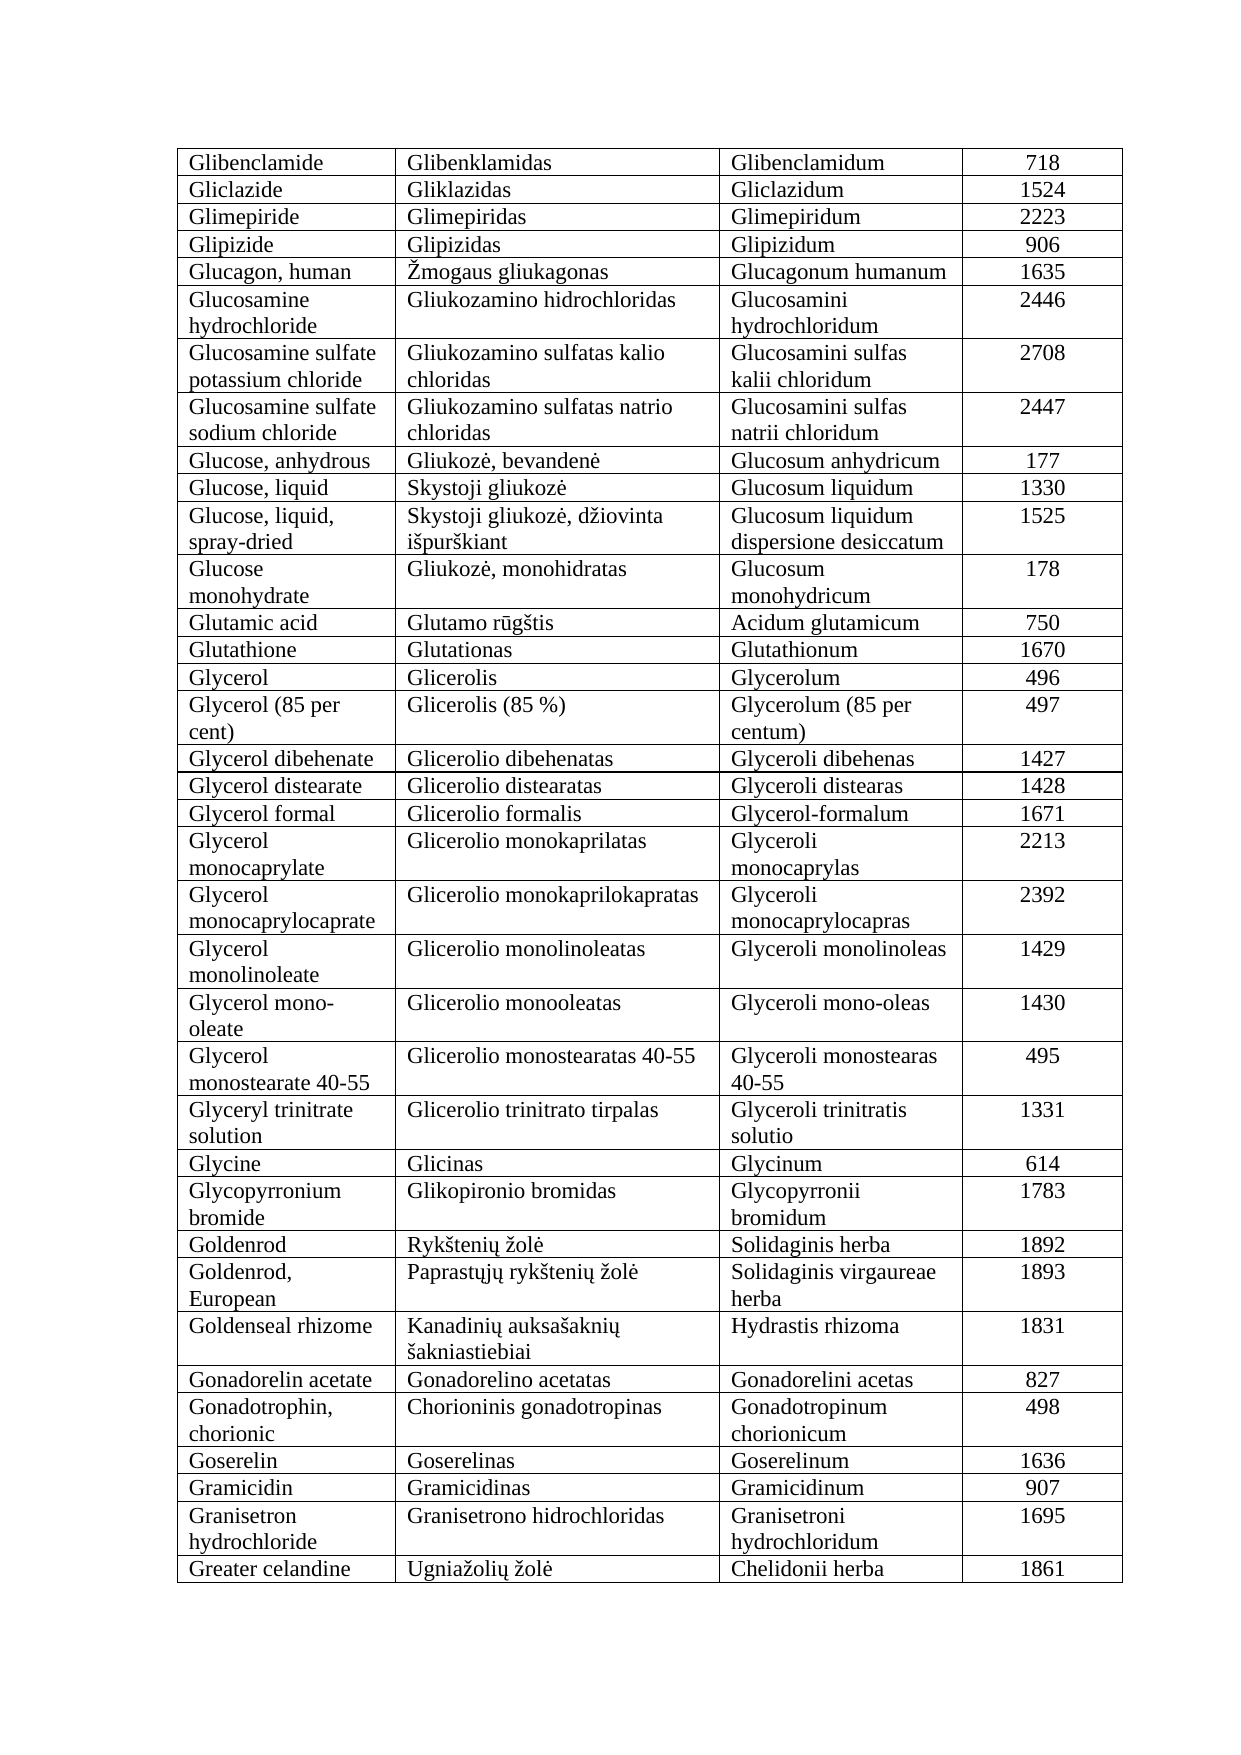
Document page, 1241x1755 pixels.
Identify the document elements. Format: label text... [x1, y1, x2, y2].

table_cell 1525 [963, 502, 1122, 554]
table_cell Chelidonii herba [720, 1556, 962, 1582]
table_cell Glibenclamide [178, 149, 395, 175]
table_cell Granisetron hydrochloride [178, 1502, 395, 1554]
table_cell Gliukozamino sulfatas kalio chloridas [396, 339, 719, 392]
table_cell 1670 [963, 637, 1122, 663]
table_cell Glycerol formal [178, 800, 395, 826]
table_cell Gramicidinas [396, 1474, 719, 1501]
table_cell Gonadorelino acetatas [396, 1366, 719, 1392]
table_cell Glucosum anhydricum [720, 447, 962, 473]
table_cell 1330 [963, 474, 1122, 501]
table_cell 498 [963, 1393, 1122, 1446]
table_cell Glicerolis [396, 664, 719, 690]
table_cell Gliukozamino sulfatas natrio chloridas [396, 393, 719, 446]
table_cell Gliklazidas [396, 176, 719, 202]
table_cell Granisetrono hidrochloridas [396, 1502, 719, 1554]
table_cell 177 [963, 447, 1122, 473]
table_cell Glycerol-formalum [720, 800, 962, 826]
table_cell Glucosamine sulfate sodium chloride [178, 393, 395, 446]
table_cell Glycerolum [720, 664, 962, 690]
table_cell Gliukozė, bevandenė [396, 447, 719, 473]
table_cell Glimepiride [178, 204, 395, 230]
table_cell 2223 [963, 204, 1122, 230]
table_cell Chorioninis gonadotropinas [396, 1393, 719, 1446]
table_cell Skystoji gliukozė [396, 474, 719, 501]
table_cell 1783 [963, 1177, 1122, 1230]
table_cell Kanadinių auksašaknių šakniastiebiai [396, 1312, 719, 1365]
table_cell Glicerolis (85 %) [396, 691, 719, 744]
table_cell 1429 [963, 935, 1122, 987]
table_cell 2447 [963, 393, 1122, 446]
table_cell 1893 [963, 1258, 1122, 1311]
table_cell Glucosum liquidum dispersione desiccatum [720, 502, 962, 554]
table_cell Glucosamine sulfate potassium chloride [178, 339, 395, 392]
table_cell Ugniažolių žolė [396, 1556, 719, 1582]
table_cell 1892 [963, 1231, 1122, 1257]
table_cell Glucose monohydrate [178, 555, 395, 608]
table_cell 1428 [963, 773, 1122, 799]
table_cell Glicerolio formalis [396, 800, 719, 826]
table_cell Solidaginis virgaureae herba [720, 1258, 962, 1311]
table_cell Glycopyrronium bromide [178, 1177, 395, 1230]
table_cell Glutationas [396, 637, 719, 663]
table_cell 750 [963, 609, 1122, 636]
table_cell Glycerol monocaprylate [178, 827, 395, 880]
table_cell Glucosum monohydricum [720, 555, 962, 608]
table_cell Glycine [178, 1150, 395, 1176]
table_cell Glycerolum (85 per centum) [720, 691, 962, 744]
table_cell 1831 [963, 1312, 1122, 1365]
table_cell Glycerol dibehenate [178, 745, 395, 771]
table_cell Glucosum liquidum [720, 474, 962, 501]
table_cell 1671 [963, 800, 1122, 826]
table_cell Rykštenių žolė [396, 1231, 719, 1257]
table_cell Goldenrod [178, 1231, 395, 1257]
table_cell 497 [963, 691, 1122, 744]
table_cell 1861 [963, 1556, 1122, 1582]
table_cell Goldenrod, European [178, 1258, 395, 1311]
table_cell Gramicidin [178, 1474, 395, 1501]
table_cell Glipizidas [396, 231, 719, 257]
table_cell Glyceroli monocaprylas [720, 827, 962, 880]
table_cell Glyceryl trinitrate solution [178, 1096, 395, 1149]
table_cell Gliukozė, monohidratas [396, 555, 719, 608]
table_cell Glicerolio monostearatas 40-55 [396, 1042, 719, 1095]
table_cell Glucosamine hydrochloride [178, 286, 395, 338]
table_cell Glikopironio bromidas [396, 1177, 719, 1230]
table_cell Glucose, liquid, spray-dried [178, 502, 395, 554]
table_cell Glutathionum [720, 637, 962, 663]
table_cell 1331 [963, 1096, 1122, 1149]
table_cell Granisetroni hydrochloridum [720, 1502, 962, 1554]
table_cell 1524 [963, 176, 1122, 202]
table_cell Glicerolio distearatas [396, 773, 719, 799]
table_cell Glyceroli trinitratis solutio [720, 1096, 962, 1149]
table_cell 1636 [963, 1447, 1122, 1473]
table_cell Skystoji gliukozė, džiovinta išpurškiant [396, 502, 719, 554]
table_cell Glyceroli mono-oleas [720, 989, 962, 1041]
table_cell Gonadorelini acetas [720, 1366, 962, 1392]
table_cell 1427 [963, 745, 1122, 771]
table_cell Acidum glutamicum [720, 609, 962, 636]
table_cell Glycerol mono-oleate [178, 989, 395, 1041]
table_cell Goserelin [178, 1447, 395, 1473]
table_cell Glutamic acid [178, 609, 395, 636]
table_cell Glipizidum [720, 231, 962, 257]
table_cell Žmogaus gliukagonas [396, 258, 719, 284]
table_cell 2708 [963, 339, 1122, 392]
table_cell Glicerolio monokaprilatas [396, 827, 719, 880]
table_cell Greater celandine [178, 1556, 395, 1582]
table_cell Glimepiridum [720, 204, 962, 230]
table_cell Glucose, anhydrous [178, 447, 395, 473]
table_cell Glicerolio dibehenatas [396, 745, 719, 771]
table_cell Glyceroli monostearas 40-55 [720, 1042, 962, 1095]
table_cell Glycopyrronii bromidum [720, 1177, 962, 1230]
table_cell 2446 [963, 286, 1122, 338]
table_cell Gonadotropinum chorionicum [720, 1393, 962, 1446]
table_cell 2392 [963, 881, 1122, 934]
table_cell Glucosamini hydrochloridum [720, 286, 962, 338]
table_cell Goserelinas [396, 1447, 719, 1473]
table_cell Glucagon, human [178, 258, 395, 284]
table_cell Hydrastis rhizoma [720, 1312, 962, 1365]
table_cell Glibenklamidas [396, 149, 719, 175]
table_cell 496 [963, 664, 1122, 690]
table_cell Gliukozamino hidrochloridas [396, 286, 719, 338]
table_cell Glicerolio monooleatas [396, 989, 719, 1041]
table_cell Goldenseal rhizome [178, 1312, 395, 1365]
table_cell Glycerol monocaprylocaprate [178, 881, 395, 934]
table_cell Glucagonum humanum [720, 258, 962, 284]
table_cell 827 [963, 1366, 1122, 1392]
table_cell Glipizide [178, 231, 395, 257]
table_cell 907 [963, 1474, 1122, 1501]
table_cell 1635 [963, 258, 1122, 284]
table_cell Glutamo rūgštis [396, 609, 719, 636]
table_cell Gliclazide [178, 176, 395, 202]
table_cell Glibenclamidum [720, 149, 962, 175]
table_cell Glyceroli monolinoleas [720, 935, 962, 987]
table_cell Glyceroli monocaprylocapras [720, 881, 962, 934]
table_cell Gonadorelin acetate [178, 1366, 395, 1392]
table_cell Glucosamini sulfas kalii chloridum [720, 339, 962, 392]
table_cell Solidaginis herba [720, 1231, 962, 1257]
table_cell 1695 [963, 1502, 1122, 1554]
table_cell 718 [963, 149, 1122, 175]
table_cell Glycerol [178, 664, 395, 690]
table_cell Glycerol (85 per cent) [178, 691, 395, 744]
table_cell 614 [963, 1150, 1122, 1176]
table_cell Glimepiridas [396, 204, 719, 230]
table_cell Glucosamini sulfas natrii chloridum [720, 393, 962, 446]
table_cell Gonadotrophin, chorionic [178, 1393, 395, 1446]
table_cell Glicinas [396, 1150, 719, 1176]
table_cell 495 [963, 1042, 1122, 1095]
table_cell Gramicidinum [720, 1474, 962, 1501]
table_cell Glyceroli dibehenas [720, 745, 962, 771]
table_cell Paprastųjų rykštenių žolė [396, 1258, 719, 1311]
table_cell Glutathione [178, 637, 395, 663]
table_cell Goserelinum [720, 1447, 962, 1473]
table_cell 1430 [963, 989, 1122, 1041]
table_cell Glyceroli distearas [720, 773, 962, 799]
table_cell Glicerolio trinitrato tirpalas [396, 1096, 719, 1149]
table_cell Glicerolio monokaprilokapratas [396, 881, 719, 934]
table_cell 906 [963, 231, 1122, 257]
table_cell Glicerolio monolinoleatas [396, 935, 719, 987]
table_cell Glycinum [720, 1150, 962, 1176]
table_cell Glycerol distearate [178, 773, 395, 799]
table_cell Gliclazidum [720, 176, 962, 202]
table_cell Glycerol monolinoleate [178, 935, 395, 987]
table_cell 178 [963, 555, 1122, 608]
table_cell 2213 [963, 827, 1122, 880]
table_cell Glucose, liquid [178, 474, 395, 501]
table_cell Glycerol monostearate 40-55 [178, 1042, 395, 1095]
